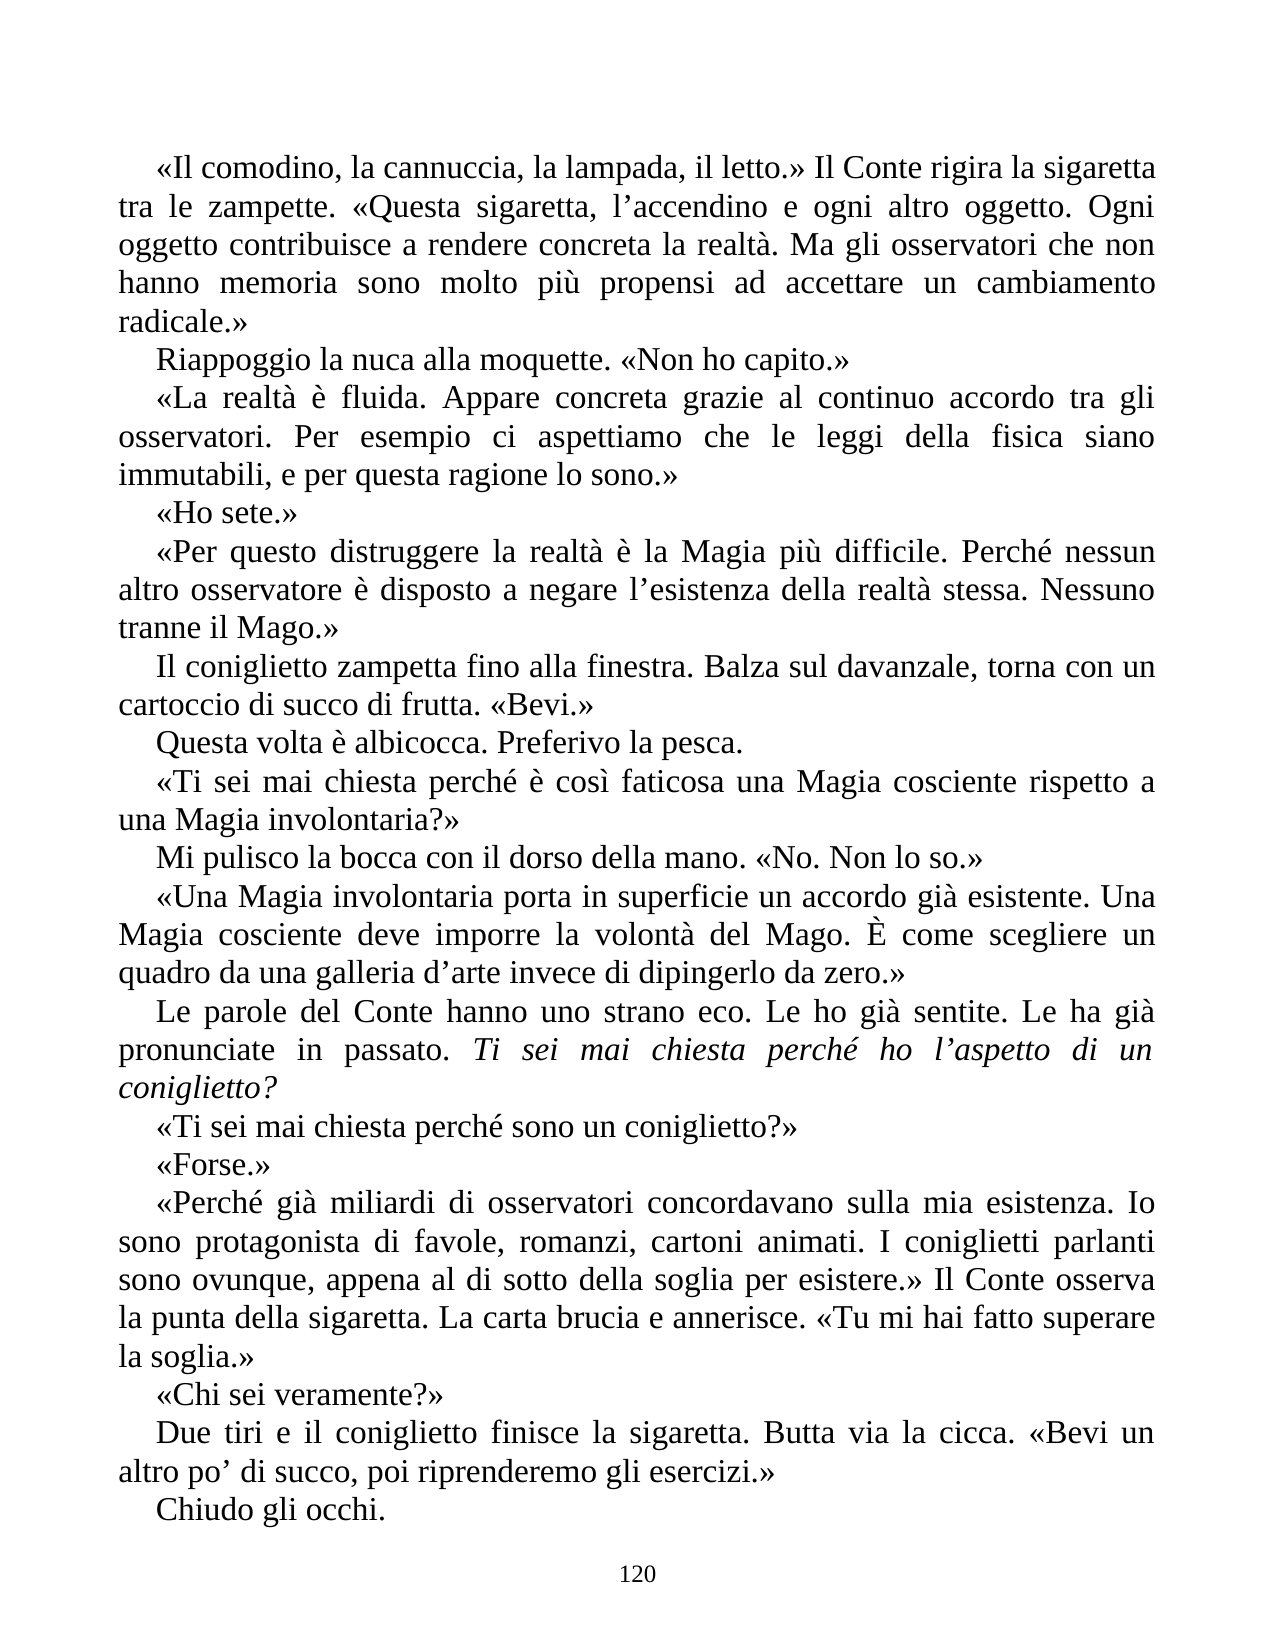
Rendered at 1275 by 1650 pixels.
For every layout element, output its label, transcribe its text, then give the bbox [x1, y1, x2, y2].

text Chiudo gli occhi. [118, 1489, 1157, 1528]
text «Forse.» [118, 1144, 1157, 1183]
text «Perché già miliardi di osservatori concordavano sulla mia esistenza. Io sono protagonista di favole, romanzi, cartoni animati. I coniglietti parlanti sono ovunque, appena al di sotto della soglia per esistere.» Il Conte osserva la punta della sigaretta. La carta brucia e annerisce. «Tu mi hai fatto superare la soglia.» [118, 1183, 1157, 1374]
text Questa volta è albicocca. Preferivo la pesca. [118, 723, 1157, 761]
text Mi pulisco la bocca con il dorso della mano. «No. Non lo so.» [118, 838, 1157, 876]
text «Chi sei veramente?» [118, 1374, 1157, 1413]
text Riappoggio la nuca alla moquette. «Non ho capito.» [118, 339, 1157, 378]
text Il coniglietto zampetta fino alla finestra. Balza sul davanzale, torna con un cartoccio di succo di frutta. «Bevi.» [118, 646, 1157, 723]
text «Per questo distruggere la realtà è la Magia più difficile. Perché nessun altro osservatore è disposto a negare l’esistenza della realtà stessa. Nessuno tranne il Mago.» [118, 531, 1157, 646]
text Due tiri e il coniglietto finisce la sigaretta. Butta via la cicca. «Bevi un altro po’ di succo, poi riprenderemo gli esercizi.» [118, 1413, 1157, 1489]
text «Una Magia involontaria porta in superficie un accordo già esistente. Una Magia cosciente deve imporre la volontà del Mago. È come scegliere un quadro da una galleria d’arte invece di dipingerlo da zero.» [118, 876, 1157, 991]
text Le parole del Conte hanno uno strano eco. Le ho già sentite. Le ha già pronunciate in passato. Ti sei mai chiesta perché ho l’aspetto di un coniglietto? [118, 991, 1157, 1106]
text «La realtà è fluida. Appare concreta grazie al continuo accordo tra gli osservatori. Per esempio ci aspettiamo che le leggi della fisica siano immutabili, e per questa ragione lo sono.» [118, 378, 1157, 493]
text «Il comodino, la cannuccia, la lampada, il letto.» Il Conte rigira la sigaretta tra le zampette. «Questa sigaretta, l’accendino e ogni altro oggetto. Ogni oggetto contribuisce a rendere concreta la realtà. Ma gli osservatori che non hanno memoria sono molto più propensi ad accettare un cambiamento radicale.» [118, 148, 1157, 339]
text «Ho sete.» [118, 493, 1157, 531]
text «Ti sei mai chiesta perché è così faticosa una Magia cosciente rispetto a una Magia involontaria?» [118, 761, 1157, 838]
text «Ti sei mai chiesta perché sono un coniglietto?» [118, 1106, 1157, 1144]
